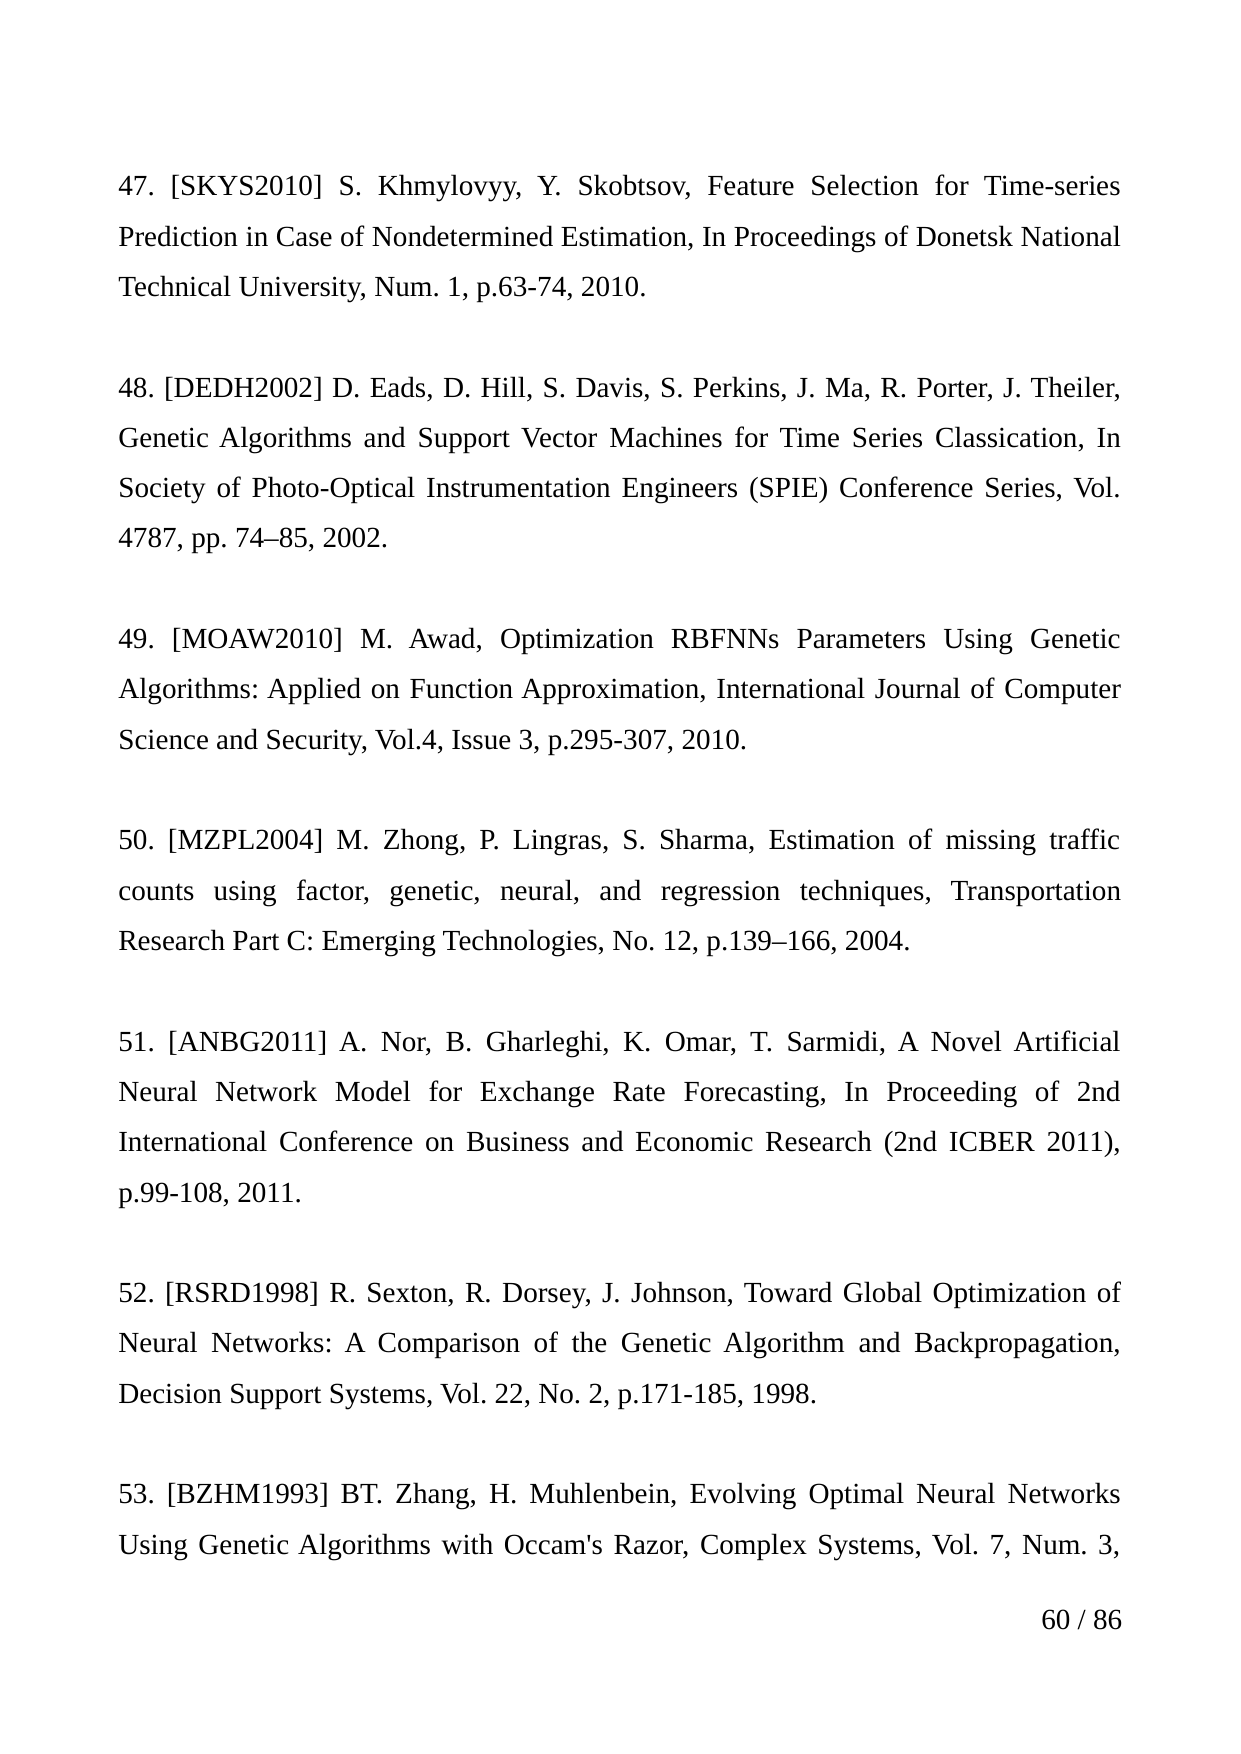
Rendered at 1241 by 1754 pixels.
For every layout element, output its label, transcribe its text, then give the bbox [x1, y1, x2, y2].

text 50. [MZPL2004] M. Zhong, P. Lingras, S. Sharma, Estimation of missing traffic counts using factor, genetic, neural, and regression techniques, Transportation Research Part C: Emerging Technologies, No. 12, p.139–166, 2004. [118, 822, 1122, 957]
text 48. [DEDH2002] D. Eads, D. Hill, S. Davis, S. Perkins, J. Ma, R. Porter, J. Theiler, Genetic Algorithms and Support Vector Machines for Time Series Classication, In Society of Photo-Optical Instrumentation Engineers (SPIE) Conference Series, Vol. 4787, pp. 74–85, 2002. [118, 370, 1122, 554]
text 52. [RSRD1998] R. Sexton, R. Dorsey, J. Johnson, Toward Global Optimization of Neural Networks: A Comparison of the Genetic Algorithm and Backpropagation, Decision Support Systems, Vol. 22, No. 2, p.171-185, 1998. [118, 1275, 1122, 1409]
text 51. [ANBG2011] A. Nor, B. Gharleghi, K. Omar, T. Sarmidi, A Novel Artificial Neural Network Model for Exchange Rate Forecasting, In Proceeding of 2nd International Conference on Business and Economic Research (2nd ICBER 2011), p.99-108, 2011. [118, 1024, 1122, 1208]
text 47. [SKYS2010] S. Khmylovyy, Y. Skobtsov, Feature Selection for Time-series Prediction in Case of Nondetermined Estimation, In Proceedings of Donetsk National Technical University, Num. 1, p.63-74, 2010. [118, 168, 1122, 303]
text 49. [MOAW2010] M. Awad, Optimization RBFNNs Parameters Using Genetic Algorithms: Applied on Function Approximation, International Journal of Computer Science and Security, Vol.4, Issue 3, p.295-307, 2010. [118, 621, 1122, 755]
text 53. [BZHM1993] BT. Zhang, H. Muhlenbein, Evolving Optimal Neural Networks Using Genetic Algorithms with Occam's Razor, Complex Systems, Vol. 7, Num. 3, [118, 1477, 1122, 1560]
